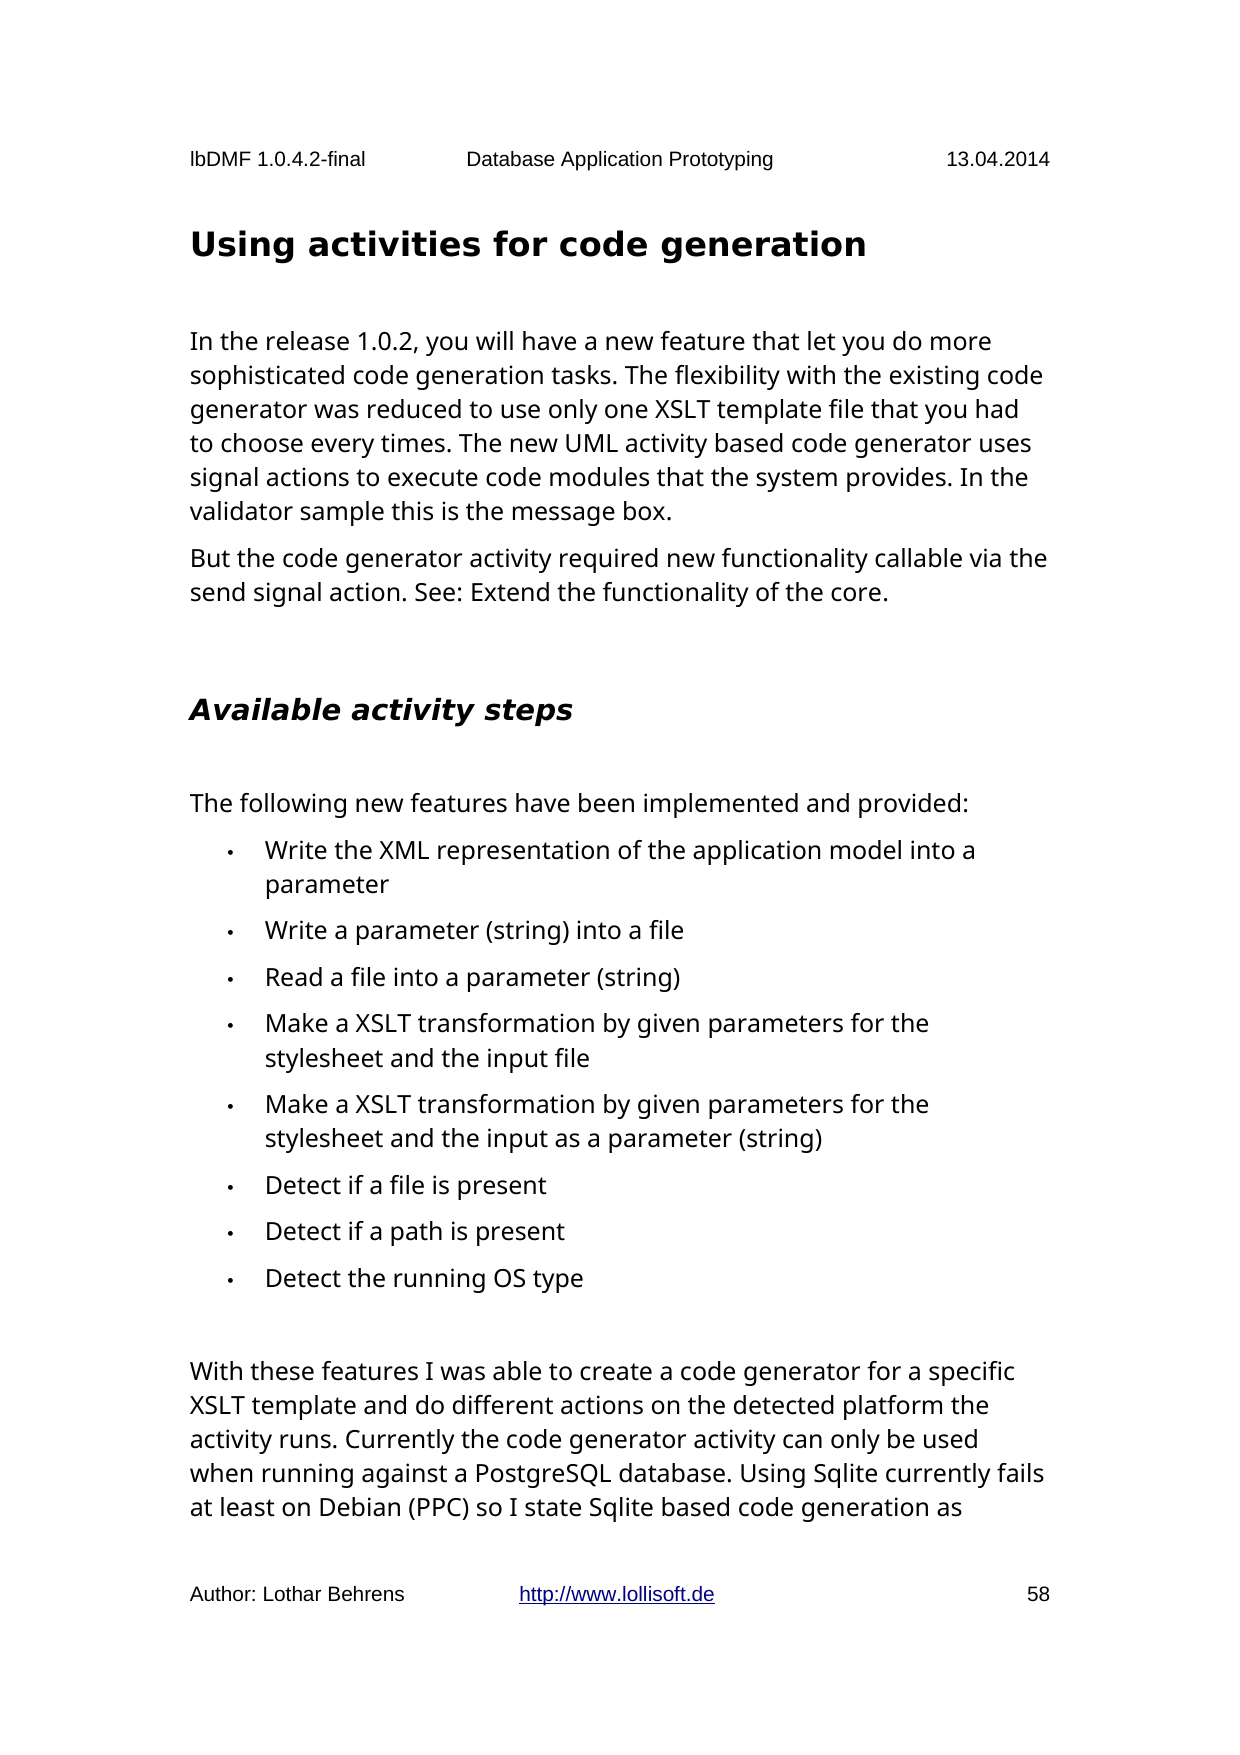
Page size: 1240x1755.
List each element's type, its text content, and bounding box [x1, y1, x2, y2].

list Make a XSLT transformation by given parameters for the stylesheet and the input file [227, 1006, 1050, 1074]
list Read a file into a parameter (string) [227, 959, 1050, 994]
list Detect if a file is present [227, 1167, 1050, 1201]
text With these features I was able to create a code generator for a specific XSLT template and do different actions on the detected platform the activity runs. Currently the code generator activity can only be used when running against a PostgreSQL database. Using Sqlite currently fails at least on Debian (PPC) so I state Sqlite based code generation as [189, 1354, 1050, 1524]
list Make a XSLT transformation by given parameters for the stylesheet and the input as a parameter (string) [227, 1087, 1050, 1155]
subtitle Available activity steps [189, 693, 1050, 727]
list Detect if a path is present [227, 1214, 1050, 1248]
text But the code generator activity required new functionality callable via the send signal action. See: Extend the functionality of the core. [189, 541, 1050, 609]
list Write a parameter (string) into a file [227, 913, 1050, 947]
text The following new features have been implemented and provided: [189, 786, 1050, 820]
list Write the XML representation of the application model into a parameter [227, 832, 1050, 901]
text In the release 1.0.2, you will have a new feature that let you do more sophisticated code generation tasks. The flexibility with the existing code generator was reduced to use only one XSLT template file that you had to choose every times. The new UML activity based code generator uses signal actions to execute code modules that the system provides. In the validator sample this is the message box. [189, 324, 1050, 528]
list Detect the running OS type [227, 1261, 1050, 1294]
subtitle Using activities for code generation [189, 226, 1050, 265]
